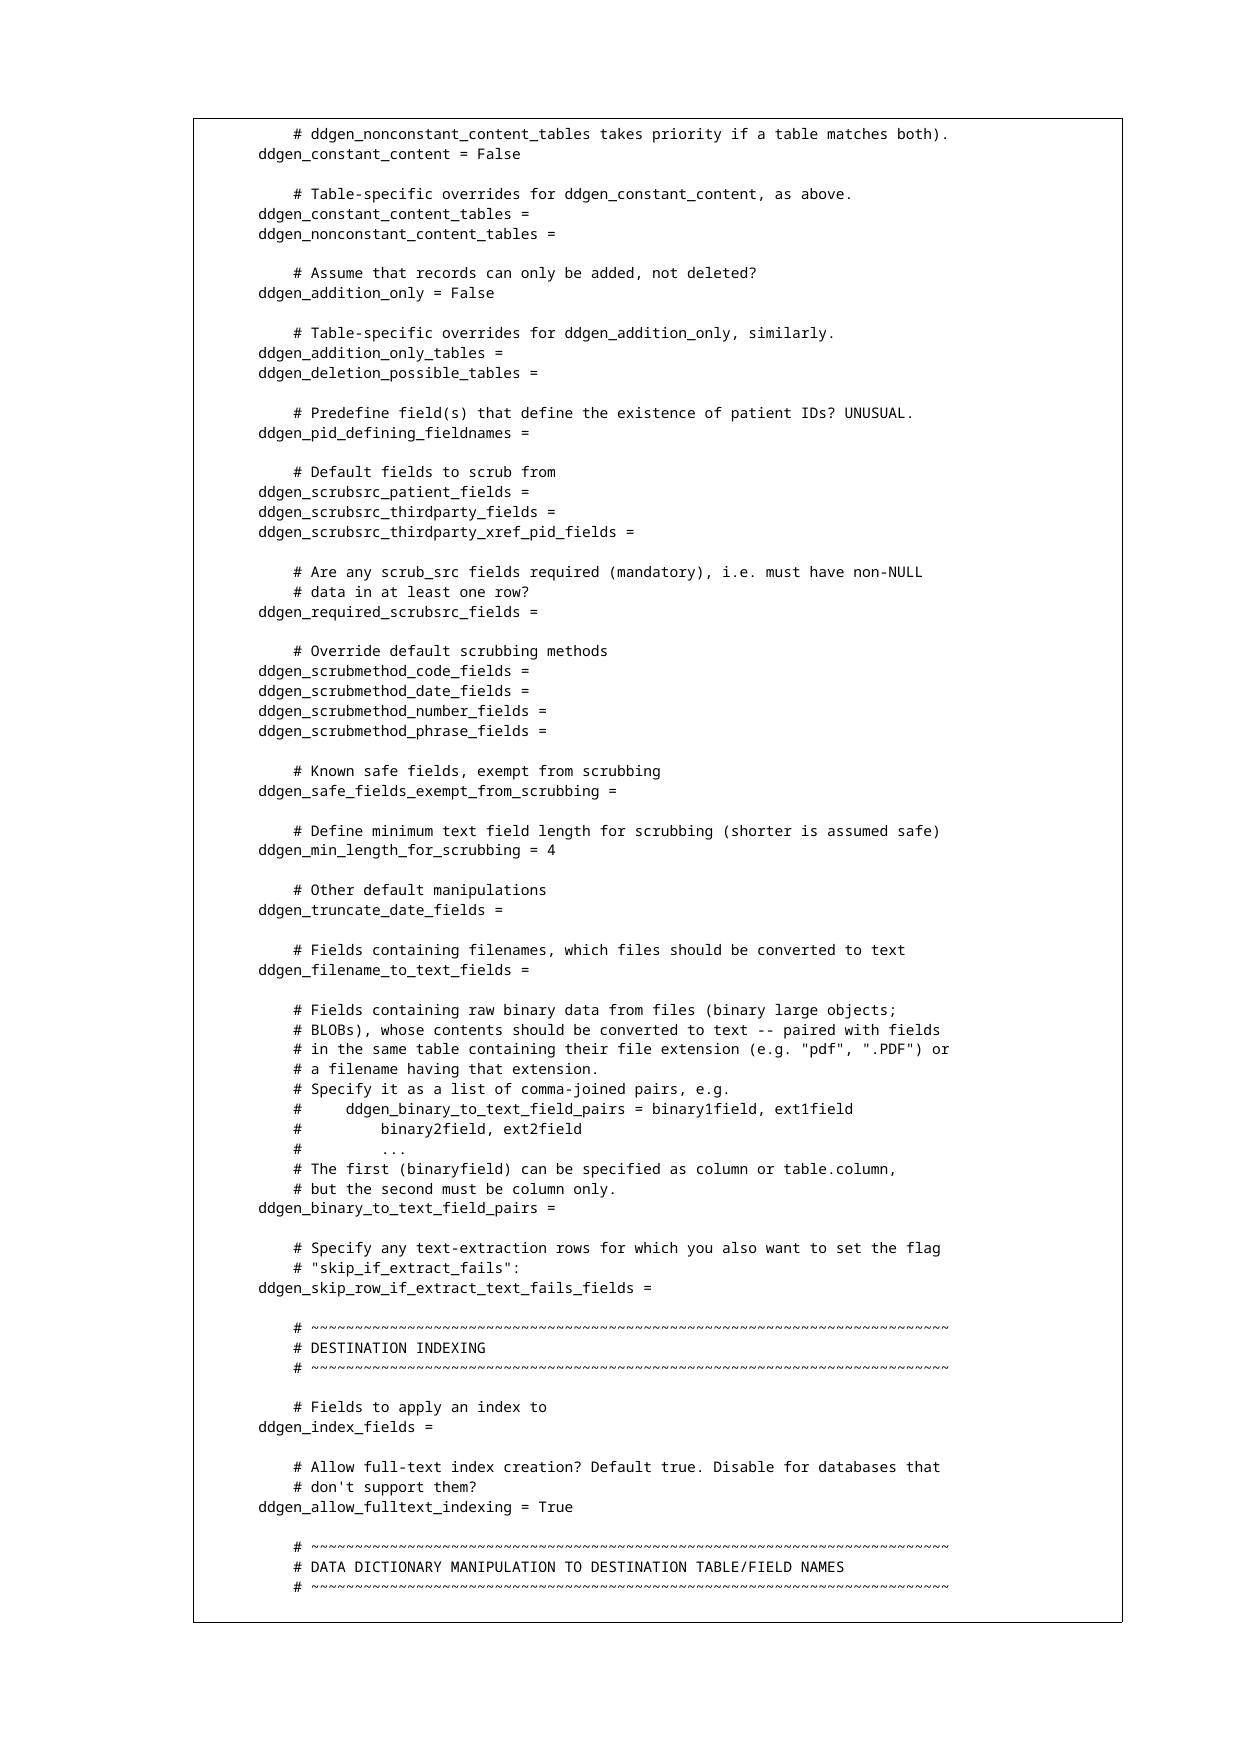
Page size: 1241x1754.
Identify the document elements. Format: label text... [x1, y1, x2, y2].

table_header # ddgen_nonconstant_content_tables takes priority if a table matches both). ddgen_constant_content = False # Table-specific overrides for ddgen_constant_content, as above. ddgen_constant_content_tables = ddgen_nonconstant_content_tables = # Assume that records can only be added, not deleted? ddgen_addition_only = False # Table-specific overrides for ddgen_addition_only, similarly. ddgen_addition_only_tables = ddgen_deletion_possible_tables = # Predefine field(s) that define the existence of patient IDs? UNUSUAL. ddgen_pid_defining_fieldnames = # Default fields to scrub from ddgen_scrubsrc_patient_fields = ddgen_scrubsrc_thirdparty_fields = ddgen_scrubsrc_thirdparty_xref_pid_fields = # Are any scrub_src fields required (mandatory), i.e. must have non-NULL # data in at least one row? ddgen_required_scrubsrc_fields = # Override default scrubbing methods ddgen_scrubmethod_code_fields = ddgen_scrubmethod_date_fields = ddgen_scrubmethod_number_fields = ddgen_scrubmethod_phrase_fields = # Known safe fields, exempt from scrubbing ddgen_safe_fields_exempt_from_scrubbing = # Define minimum text field length for scrubbing (shorter is assumed safe) ddgen_min_length_for_scrubbing = 4 # Other default manipulations ddgen_truncate_date_fields = # Fields containing filenames, which files should be converted to text ddgen_filename_to_text_fields = # Fields containing raw binary data from files (binary large objects; # BLOBs), whose contents should be converted to text -- paired with fields # in the same table containing their file extension (e.g. "pdf", ".PDF") or # a filename having that extension. # Specify it as a list of comma-joined pairs, e.g. # ddgen_binary_to_text_field_pairs = binary1field, ext1field # binary2field, ext2field # ... # The first (binaryfield) can be specified as column or table.column, # but the second must be column only. ddgen_binary_to_text_field_pairs = # Specify any text-extraction rows for which you also want to set the flag # "skip_if_extract_fails": ddgen_skip_row_if_extract_text_fails_fields = # ~~~~~~~~~~~~~~~~~~~~~~~~~~~~~~~~~~~~~~~~~~~~~~~~~~~~~~~~~~~~~~~~~~~~~~~~~ # DESTINATION INDEXING # ~~~~~~~~~~~~~~~~~~~~~~~~~~~~~~~~~~~~~~~~~~~~~~~~~~~~~~~~~~~~~~~~~~~~~~~~~ # Fields to apply an index to ddgen_index_fields = # Allow full-text index creation? Default true. Disable for databases that # don't support them? ddgen_allow_fulltext_indexing = True # ~~~~~~~~~~~~~~~~~~~~~~~~~~~~~~~~~~~~~~~~~~~~~~~~~~~~~~~~~~~~~~~~~~~~~~~~~ # DATA DICTIONARY MANIPULATION TO DESTINATION TABLE/FIELD NAMES # ~~~~~~~~~~~~~~~~~~~~~~~~~~~~~~~~~~~~~~~~~~~~~~~~~~~~~~~~~~~~~~~~~~~~~~~~~ [194, 119, 1122, 1622]
